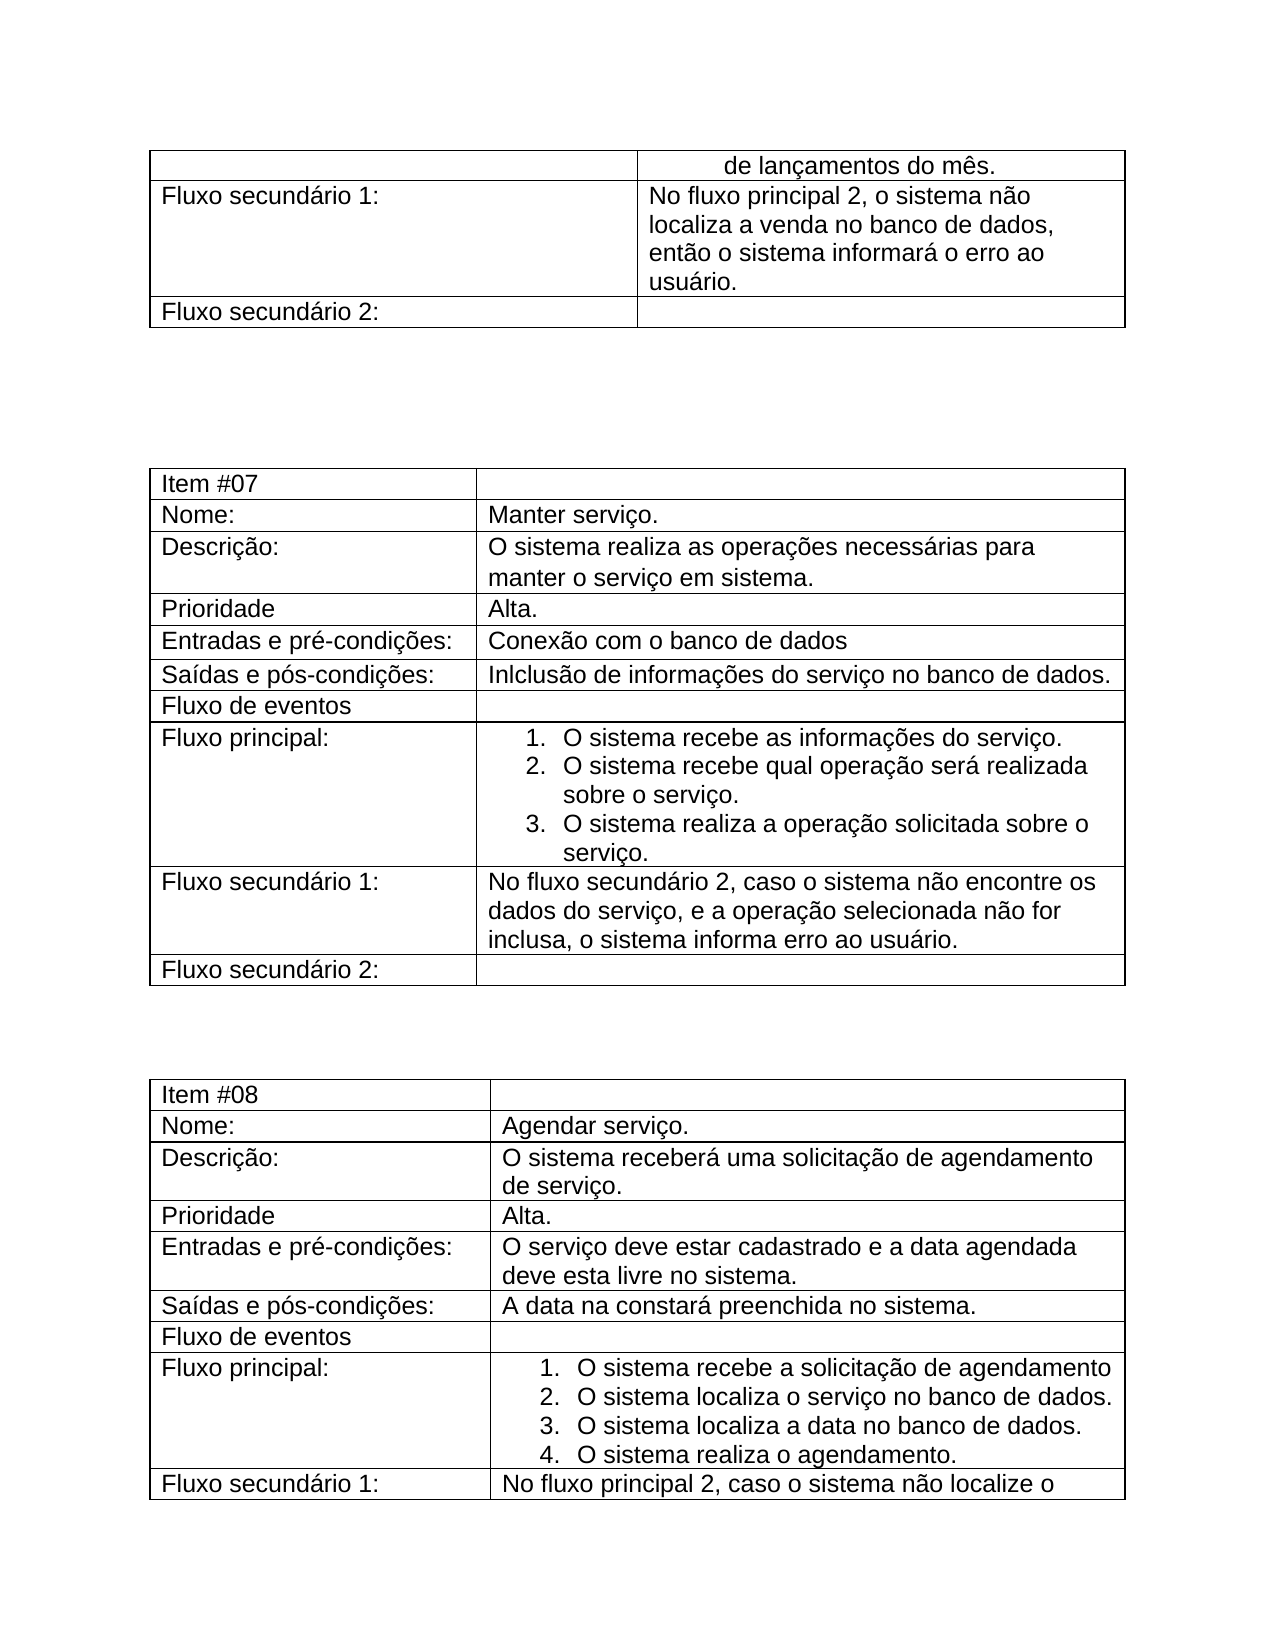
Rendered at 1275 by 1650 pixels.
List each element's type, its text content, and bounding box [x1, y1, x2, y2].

table_cell No fluxo principal 2, o sistema não localiza a venda no banco de dados, então o sistema informará o erro ao usuário. [638, 181, 1124, 296]
table_cell O sistema realiza as operações necessárias para manter o serviço em sistema. [477, 532, 1124, 593]
table_cell Conexão com o banco de dados [477, 626, 1124, 659]
table_header Item #07 [151, 469, 476, 499]
table_cell Nome: [151, 1111, 490, 1141]
table_cell Alta. [491, 1201, 1124, 1231]
table_cell No fluxo secundário 2, caso o sistema não encontre os dados do serviço, e a operação selecionada não for inclusa, o sistema informa erro ao usuário. [477, 867, 1124, 953]
table_cell de lançamentos do mês. [638, 151, 1124, 180]
table_cell [491, 1322, 1124, 1352]
table_cell Manter serviço. [477, 500, 1124, 531]
table_cell Agendar serviço. [491, 1111, 1124, 1141]
table_cell Fluxo secundário 2: [151, 297, 637, 327]
table_cell Fluxo secundário 1: [151, 1469, 490, 1499]
table_cell Descrição: [151, 1143, 490, 1200]
table_cell Descrição: [151, 532, 476, 593]
table_header [491, 1080, 1124, 1110]
table_cell Nome: [151, 500, 476, 531]
table_cell O sistema recebe a solicitação de agendamento O sistema localiza o serviço no banco de dados. O sistema localiza a data no banco de dados. O sistema realiza o agendamento. [491, 1353, 1124, 1468]
table_cell Fluxo principal: [151, 723, 476, 866]
table_cell Prioridade [151, 594, 476, 624]
table_cell [638, 297, 1124, 327]
table_cell No fluxo principal 2, caso o sistema não localize o [491, 1469, 1124, 1499]
table_cell Fluxo secundário 2: [151, 955, 476, 985]
table_cell Fluxo secundário 1: [151, 867, 476, 953]
table_cell Fluxo principal: [151, 1353, 490, 1468]
table_cell Fluxo de eventos [151, 1322, 490, 1352]
table_cell Entradas e pré-condições: [151, 1232, 490, 1290]
table_cell Saídas e pós-condições: [151, 1291, 490, 1321]
table_cell Entradas e pré-condições: [151, 626, 476, 659]
table_cell Fluxo de eventos [151, 691, 476, 721]
table_cell A data na constará preenchida no sistema. [491, 1291, 1124, 1321]
table_cell Alta. [477, 594, 1124, 624]
table_cell O sistema receberá uma solicitação de agendamento de serviço. [491, 1143, 1124, 1200]
table_cell Fluxo secundário 1: [151, 181, 637, 296]
table_cell O serviço deve estar cadastrado e a data agendada deve esta livre no sistema. [491, 1232, 1124, 1290]
table_cell Prioridade [151, 1201, 490, 1231]
table_cell [151, 151, 637, 180]
table_cell Inlclusão de informações do serviço no banco de dados. [477, 660, 1124, 690]
table_header Item #08 [151, 1080, 490, 1110]
table_header [477, 469, 1124, 499]
table_cell Saídas e pós-condições: [151, 660, 476, 690]
table_cell O sistema recebe as informações do serviço. O sistema recebe qual operação será realizada sobre o serviço. O sistema realiza a operação solicitada sobre o serviço. [477, 723, 1124, 866]
table_cell [477, 955, 1124, 985]
table_cell [477, 691, 1124, 721]
